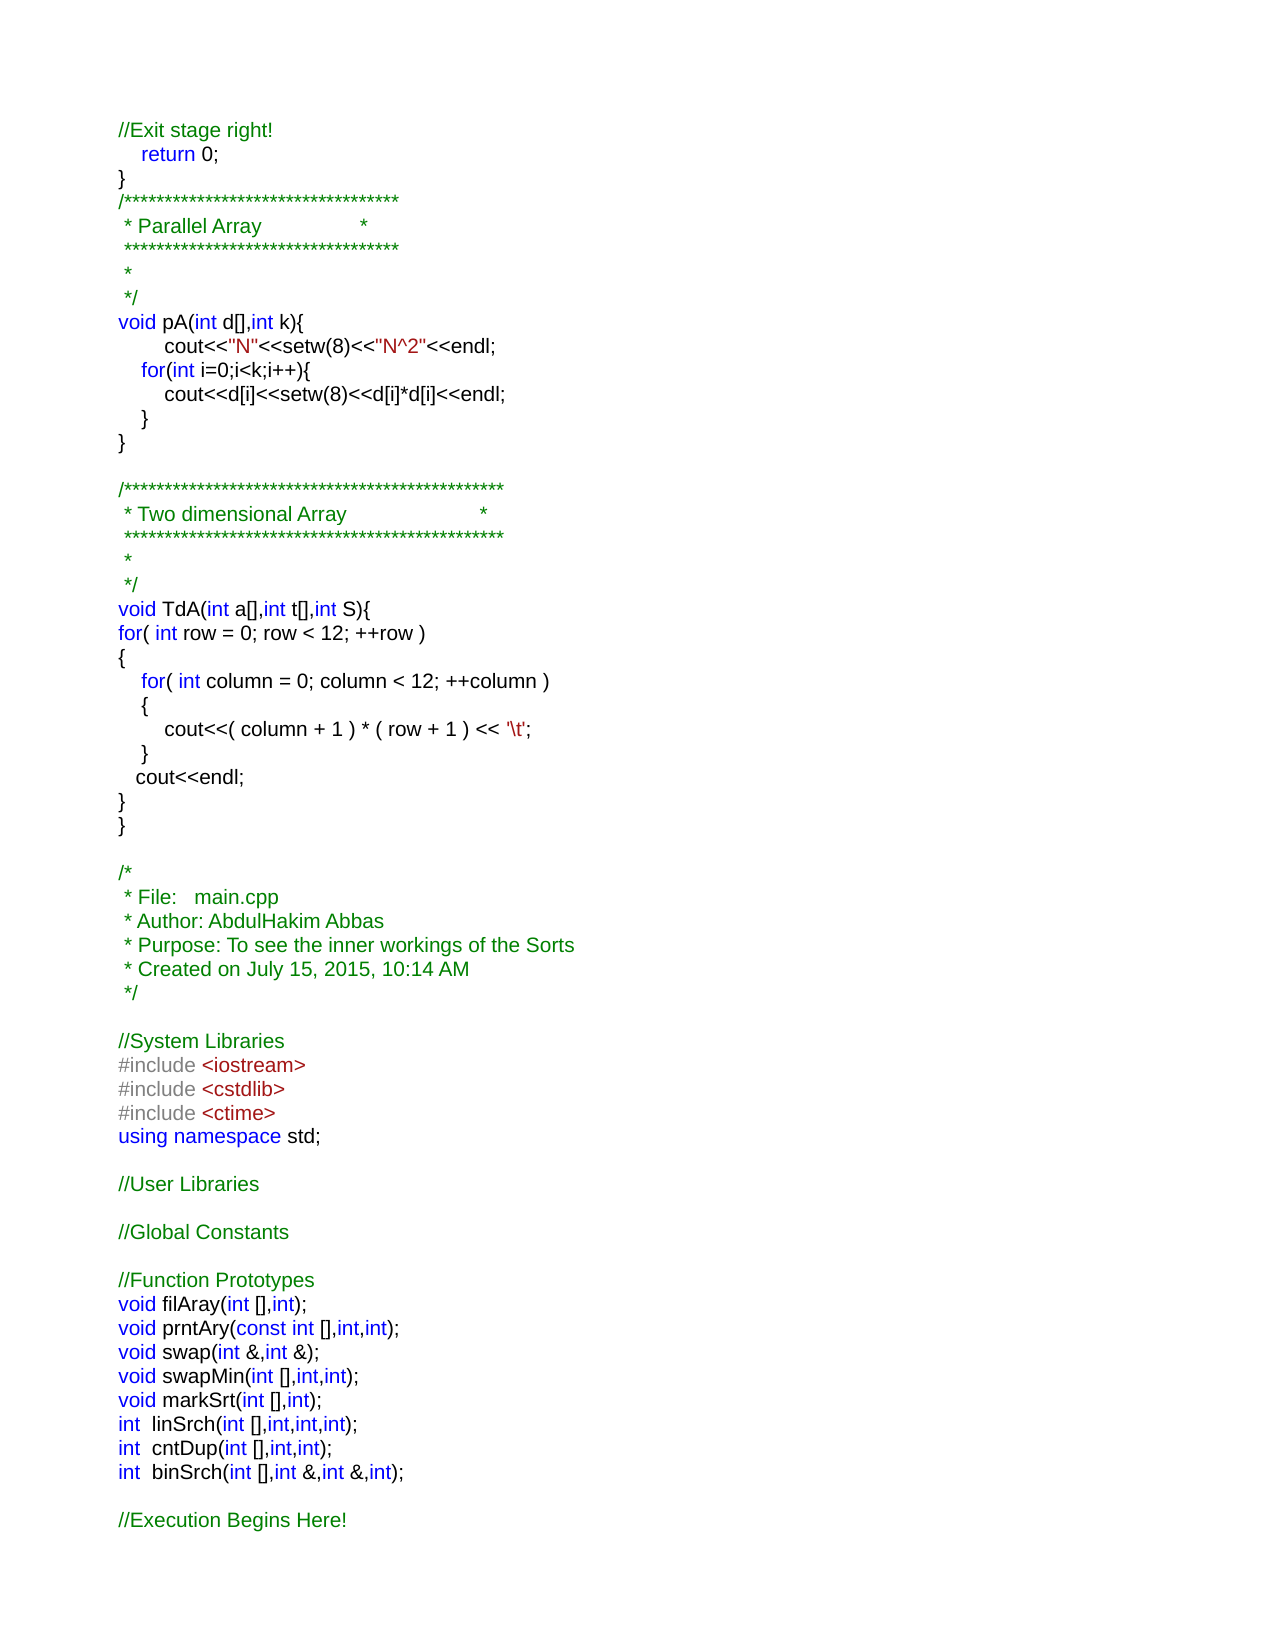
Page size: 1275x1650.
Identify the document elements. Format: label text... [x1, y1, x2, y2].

text int cntDup(int [],int,int); [118, 1436, 1157, 1460]
text } [118, 406, 1157, 429]
text int linSrch(int [],int,int,int); [118, 1412, 1157, 1436]
text */ [118, 286, 1157, 310]
text * [118, 262, 1157, 286]
text cout<<endl; [118, 765, 1157, 789]
text cout<<d[i]<<setw(8)<<d[i]*d[i]<<endl; [118, 382, 1157, 406]
text /********************************** [118, 190, 1157, 214]
text void swap(int &,int &); [118, 1340, 1157, 1364]
text for(int i=0;i<k;i++){ [118, 358, 1157, 382]
text * Two dimensional Array * [118, 501, 1157, 525]
text * Created on July 15, 2015, 10:14 AM [118, 957, 1157, 981]
text //Function Prototypes [118, 1268, 1157, 1292]
text //Exit stage right! [118, 118, 1157, 142]
text */ [118, 981, 1157, 1004]
text ********************************** [118, 238, 1157, 262]
text //Global Constants [118, 1220, 1157, 1244]
text for( int row = 0; row < 12; ++row ) [118, 621, 1157, 645]
text void TdA(int a[],int t[],int S){ [118, 597, 1157, 621]
text } [118, 813, 1157, 837]
text * Purpose: To see the inner workings of the Sorts [118, 933, 1157, 957]
text void filAray(int [],int); [118, 1292, 1157, 1316]
text * [118, 549, 1157, 573]
text return 0; [118, 142, 1157, 166]
text { [118, 645, 1157, 669]
text void swapMin(int [],int,int); [118, 1364, 1157, 1388]
text #include <ctime> [118, 1100, 1157, 1124]
text */ [118, 573, 1157, 597]
text for( int column = 0; column < 12; ++column ) [118, 669, 1157, 693]
text #include <iostream> [118, 1052, 1157, 1076]
text } [118, 429, 1157, 453]
text * File: main.cpp [118, 885, 1157, 909]
text int binSrch(int [],int &,int &,int); [118, 1460, 1157, 1484]
text * Parallel Array * [118, 214, 1157, 238]
text void prntAry(const int [],int,int); [118, 1316, 1157, 1340]
text } [118, 166, 1157, 190]
text //Execution Begins Here! [118, 1508, 1157, 1532]
text *********************************************** [118, 525, 1157, 549]
text void pA(int d[],int k){ [118, 310, 1157, 334]
text } [118, 789, 1157, 813]
text #include <cstdlib> [118, 1076, 1157, 1100]
text void markSrt(int [],int); [118, 1388, 1157, 1412]
text * Author: AbdulHakim Abbas [118, 909, 1157, 933]
text { [118, 693, 1157, 717]
text using namespace std; [118, 1124, 1157, 1148]
text //System Libraries [118, 1028, 1157, 1052]
text cout<<( column + 1 ) * ( row + 1 ) << '\t'; [118, 717, 1157, 741]
text //User Libraries [118, 1172, 1157, 1196]
text cout<<"N"<<setw(8)<<"N^2"<<endl; [118, 334, 1157, 358]
text } [118, 741, 1157, 765]
text /* [118, 861, 1157, 885]
text /*********************************************** [118, 477, 1157, 501]
